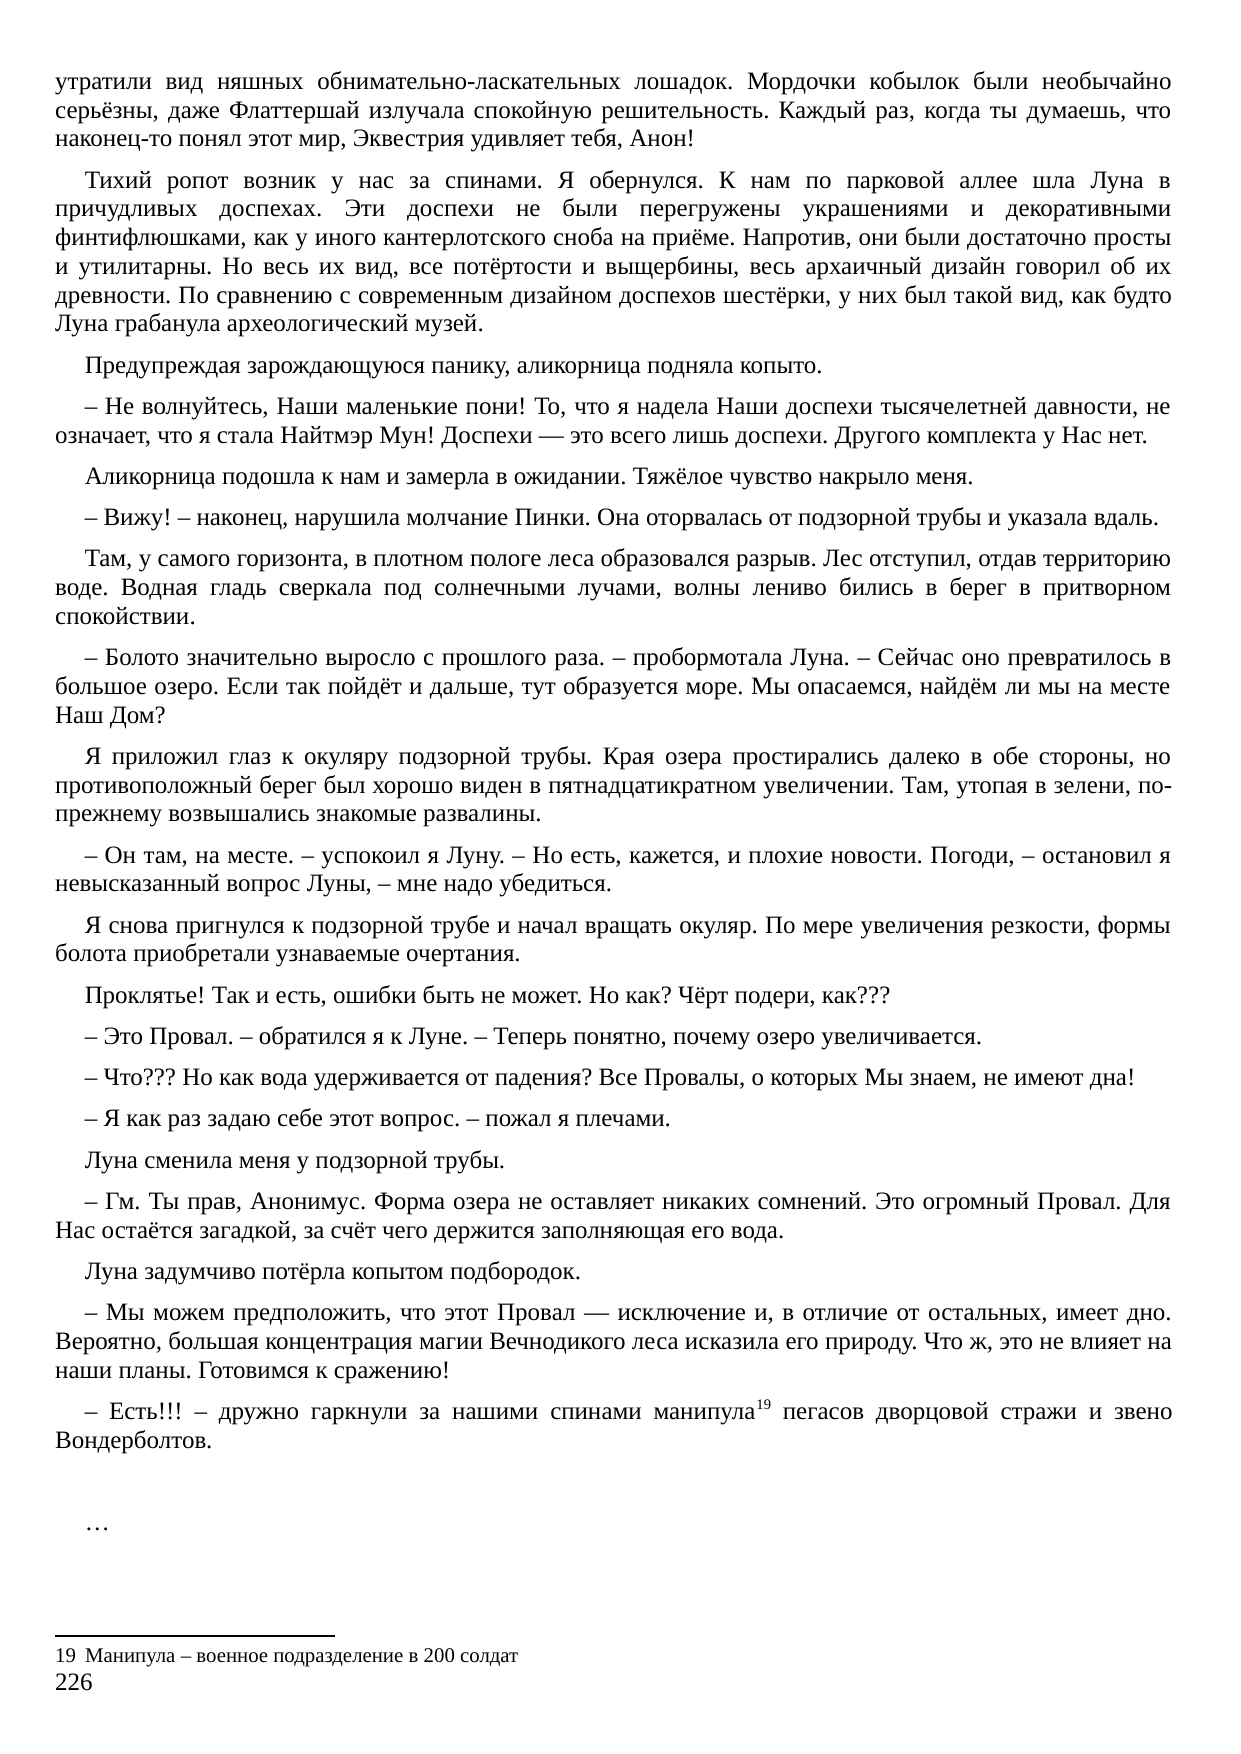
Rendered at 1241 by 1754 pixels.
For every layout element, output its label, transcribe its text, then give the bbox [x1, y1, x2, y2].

text – Он там, на месте. – успокоил я Луну. – Но есть, кажется, и плохие новости. Погоди, – остановил я невысказанный вопрос Луны, – мне надо убедиться. [55, 840, 1173, 897]
text – Это Провал. – обратился я к Луне. – Теперь понятно, почему озеро увеличивается. [55, 1021, 1173, 1050]
text – Я как раз задаю себе этот вопрос. – пожал я плечами. [55, 1103, 1173, 1132]
text Тихий ропот возник у нас за спинами. Я обернулся. К нам по парковой аллее шла Луна в причудливых доспехах. Эти доспехи не были перегружены украшениями и декоративными финтифлюшками, как у иного кантерлотского сноба на приёме. Напротив, они были достаточно просты и утилитарны. Но весь их вид, все потёртости и выщербины, весь архаичный дизайн говорил об их древности. По сравнению с современным дизайном доспехов шестёрки, у них был такой вид, как будто Луна грабанула археологический музей. [55, 165, 1173, 337]
text – Вижу! – наконец, нарушила молчание Пинки. Она оторвалась от подзорной трубы и указала вдаль. [55, 502, 1173, 531]
text Луна задумчиво потёрла копытом подбородок. [55, 1256, 1173, 1285]
text – Не волнуйтесь, Наши маленькие пони! То, что я надела Наши доспехи тысячелетней давности, не означает, что я стала Найтмэр Мун! Доспехи — это всего лишь доспехи. Другого комплекта у Нас нет. [55, 391, 1173, 448]
text утратили вид няшных обнимательно-ласкательных лошадок. Мордочки кобылок были необычайно серьёзны, даже Флаттершай излучала спокойную решительность. Каждый раз, когда ты думаешь, что наконец-то понял этот мир, Эквестрия удивляет тебя, Анон! [55, 66, 1173, 152]
text Манипула – военное подразделение в 200 солдат [55, 1642, 1173, 1667]
text Луна сменила меня у подзорной трубы. [55, 1145, 1173, 1173]
text Я приложил глаз к окуляру подзорной трубы. Края озера простирались далеко в обе стороны, но противоположный берег был хорошо виден в пятнадцатикратном увеличении. Там, утопая в зелени, по-прежнему возвышались знакомые развалины. [55, 741, 1173, 827]
text – Гм. Ты прав, Анонимус. Форма озера не оставляет никаких сомнений. Это огромный Провал. Для Нас остаётся загадкой, за счёт чего держится заполняющая его вода. [55, 1186, 1173, 1243]
text … [55, 1507, 1173, 1536]
text Аликорница подошла к нам и замерла в ожидании. Тяжёлое чувство накрыло меня. [55, 461, 1173, 490]
text Я снова пригнулся к подзорной трубе и начал вращать окуляр. По мере увеличения резкости, формы болота приобретали узнаваемые очертания. [55, 910, 1173, 967]
text Там, у самого горизонта, в плотном пологе леса образовался разрыв. Лес отступил, отдав территорию воде. Водная гладь сверкала под солнечными лучами, волны лениво бились в берег в притворном спокойствии. [55, 543, 1173, 630]
text – Мы можем предположить, что этот Провал — исключение и, в отличие от остальных, имеет дно. Вероятно, большая концентрация магии Вечнодикого леса исказила его природу. Что ж, это не влияет на наши планы. Готовимся к сражению! [55, 1297, 1173, 1383]
text Предупреждая зарождающуюся панику, аликорница подняла копыто. [55, 350, 1173, 378]
text – Болото значительно выросло с прошлого раза. – пробормотала Луна. – Сейчас оно превратилось в большое озеро. Если так пойдёт и дальше, тут образуется море. Мы опасаемся, найдём ли мы на месте Наш Дом? [55, 642, 1173, 728]
text – Есть!!! – дружно гаркнули за нашими спинами манипула пегасов дворцовой стражи и звено Вондерболтов. [55, 1396, 1173, 1453]
text – Что??? Но как вода удерживается от падения? Все Провалы, о которых Мы знаем, не имеют дна! [55, 1062, 1173, 1091]
text Проклятье! Так и есть, ошибки быть не может. Но как? Чёрт подери, как??? [55, 980, 1173, 1008]
